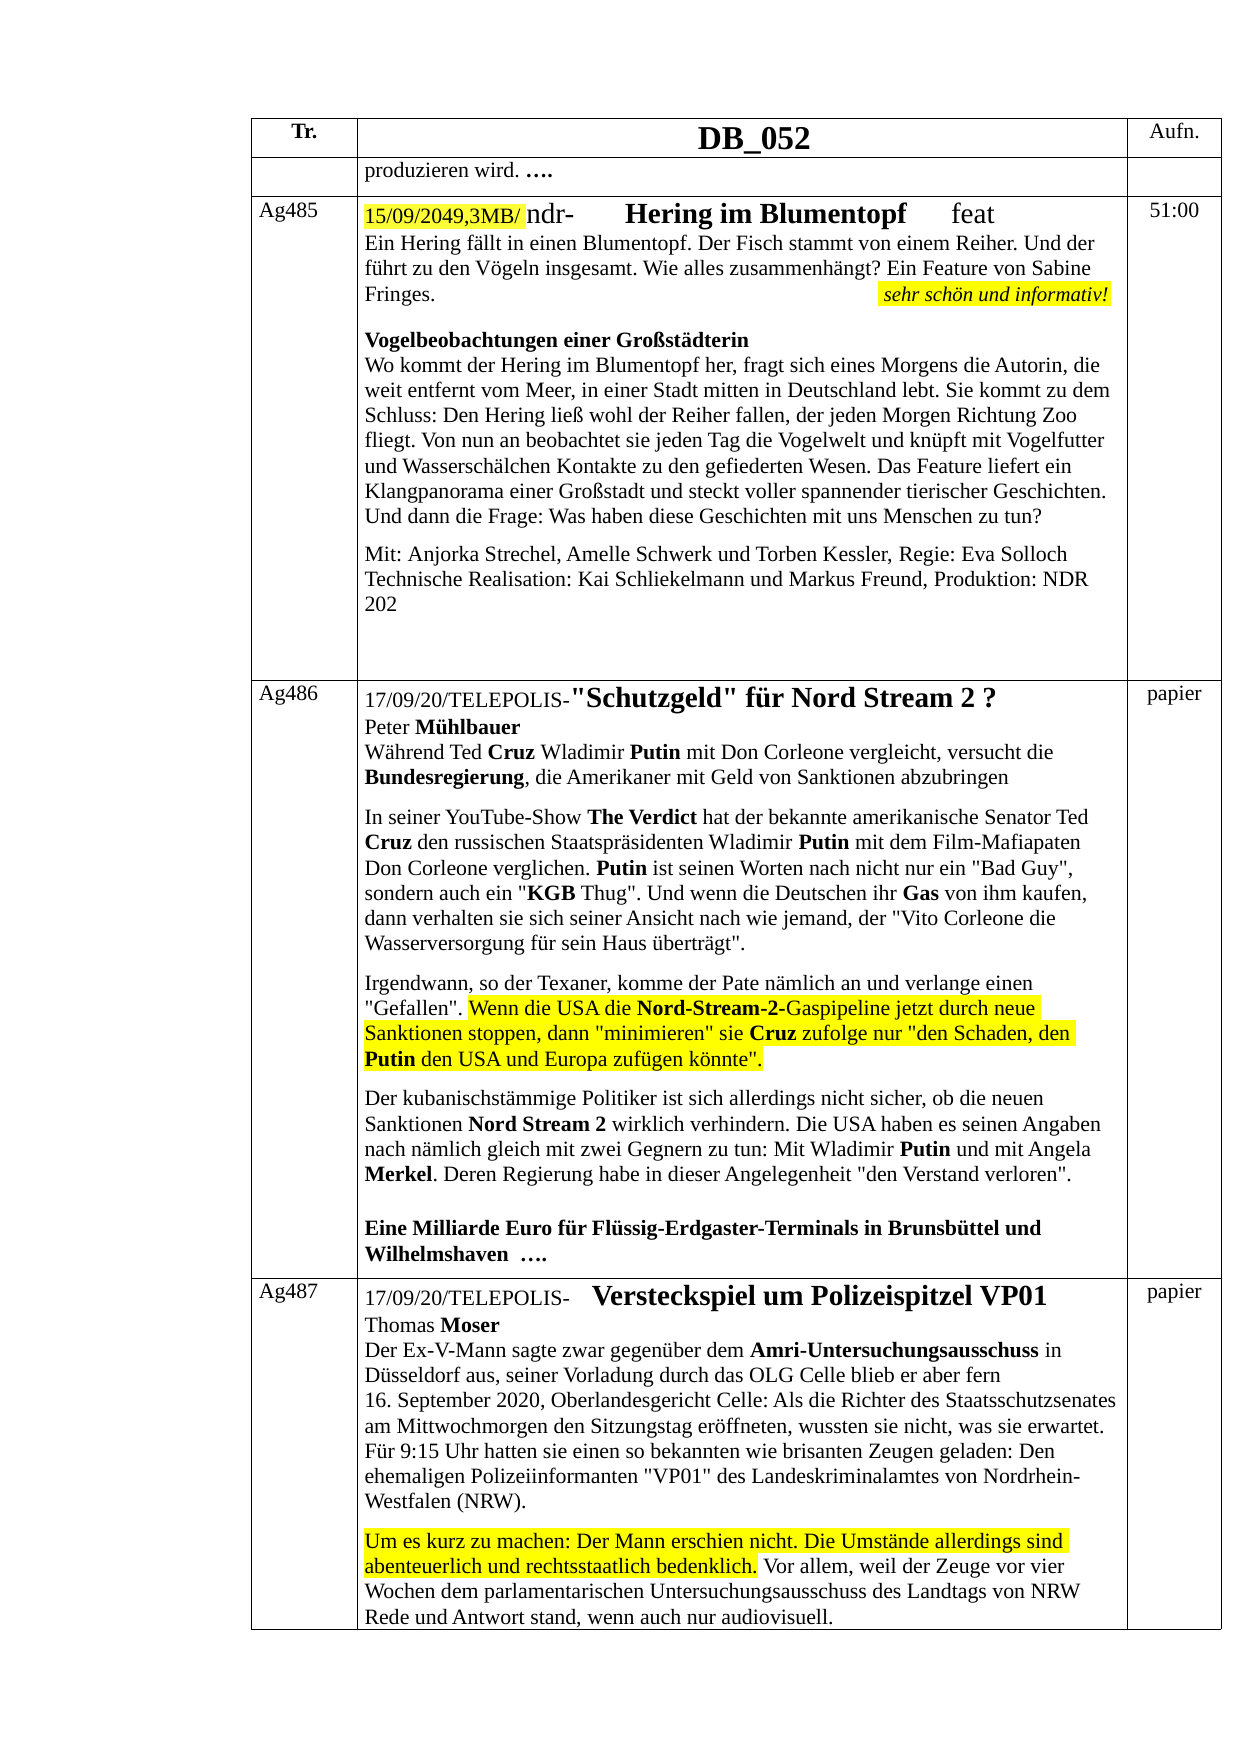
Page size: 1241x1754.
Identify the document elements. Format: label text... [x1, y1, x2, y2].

table_header DB_052 [358, 119, 1127, 157]
table_cell produzieren wird. …. [358, 158, 1127, 196]
table_cell papier [1128, 681, 1221, 1278]
table_cell 17/09/20/TELEPOLIS- Versteckspiel um Polizeispitzel VP01 Thomas Moser Der Ex-V-Mann sagte zwar gegenüber dem Amri-Untersuchungsausschuss in Düsseldorf aus, seiner Vorladung durch das OLG Celle blieb er aber fern 16. September 2020, Oberlandesgericht Celle: Als die Richter des Staatsschutzsenates am Mittwochmorgen den Sitzungstag eröffneten, wussten sie nicht, was sie erwartet. Für 9:15 Uhr hatten sie einen so bekannten wie brisanten Zeugen geladen: Den ehemaligen Polizeiinformanten "VP01" des Landeskriminalamtes von Nordrhein-Westfalen (NRW). Um es kurz zu machen: Der Mann erschien nicht. Die Umstände allerdings sind abenteuerlich und rechtsstaatlich bedenklich. Vor allem, weil der Zeuge vor vier Wochen dem parlamentarischen Untersuchungsausschuss des Landtags von NRW Rede und Antwort stand, wenn auch nur audiovisuell. [358, 1279, 1127, 1629]
table_cell papier [1128, 1279, 1221, 1629]
table_cell 51:00 [1128, 197, 1221, 680]
table_header Aufn. [1128, 119, 1221, 157]
table_cell Ag487 [252, 1279, 357, 1629]
table_header ­Tr. [252, 119, 357, 157]
table_cell 17/09/20/TELEPOLIS-"Schutzgeld" für Nord Stream 2 ? Peter Mühlbauer Während Ted Cruz Wladimir Putin mit Don Corleone vergleicht, versucht die Bundesregierung, die Amerikaner mit Geld von Sanktionen abzubringen In seiner YouTube-Show The Verdict hat der bekannte amerikanische Senator Ted Cruz den russischen Staatspräsidenten Wladimir Putin mit dem Film-Mafiapaten Don Corleone verglichen. Putin ist seinen Worten nach nicht nur ein "Bad Guy", sondern auch ein "KGB Thug". Und wenn die Deutschen ihr Gas von ihm kaufen, dann verhalten sie sich seiner Ansicht nach wie jemand, der "Vito Corleone die Wasserversorgung für sein Haus überträgt". Irgendwann, so der Texaner, komme der Pate nämlich an und verlange einen "Gefallen". Wenn die USA die Nord-Stream-2-Gaspipeline jetzt durch neue Sanktionen stoppen, dann "minimieren" sie Cruz zufolge nur "den Schaden, den Putin den USA und Europa zufügen könnte". Der kubanischstämmige Politiker ist sich allerdings nicht sicher, ob die neuen Sanktionen Nord Stream 2 wirklich verhindern. Die USA haben es seinen Angaben nach nämlich gleich mit zwei Gegnern zu tun: Mit Wladimir Putin und mit Angela Merkel. Deren Regierung habe in dieser Angelegenheit "den Verstand verloren". Eine Milliarde Euro für Flüssig-Erdgaster-Terminals in Brunsbüttel und Wilhelmshaven …. [358, 681, 1127, 1278]
table_cell [1128, 158, 1221, 196]
table_cell [252, 158, 357, 196]
table_cell 15/09/2049,3MB/ ndr- Hering im Blumentopf feat Ein Hering fällt in einen Blumentopf. Der Fisch stammt von einem Reiher. Und der führt zu den Vögeln insgesamt. Wie alles zusammenhängt? Ein Feature von Sabine Fringes. sehr schön und informativ! Vogelbeobachtungen einer Großstädterin Wo kommt der Hering im Blumentopf her, fragt sich eines Morgens die Autorin, die weit entfernt vom Meer, in einer Stadt mitten in Deutschland lebt. Sie kommt zu dem Schluss: Den Hering ließ wohl der Reiher fallen, der jeden Morgen Richtung Zoo fliegt. Von nun an beobachtet sie jeden Tag die Vogelwelt und knüpft mit Vogelfutter und Wasserschälchen Kontakte zu den gefiederten Wesen. Das Feature liefert ein Klangpanorama einer Großstadt und steckt voller spannender tierischer Geschichten. Und dann die Frage: Was haben diese Geschichten mit uns Menschen zu tun? Mit: Anjorka Strechel, Amelle Schwerk und Torben Kessler, Regie: Eva Solloch Technische Realisation: Kai Schliekelmann und Markus Freund, Produktion: NDR 202 [358, 197, 1127, 680]
table_cell Ag485 [252, 197, 357, 680]
table_cell Ag486 [252, 681, 357, 1278]
